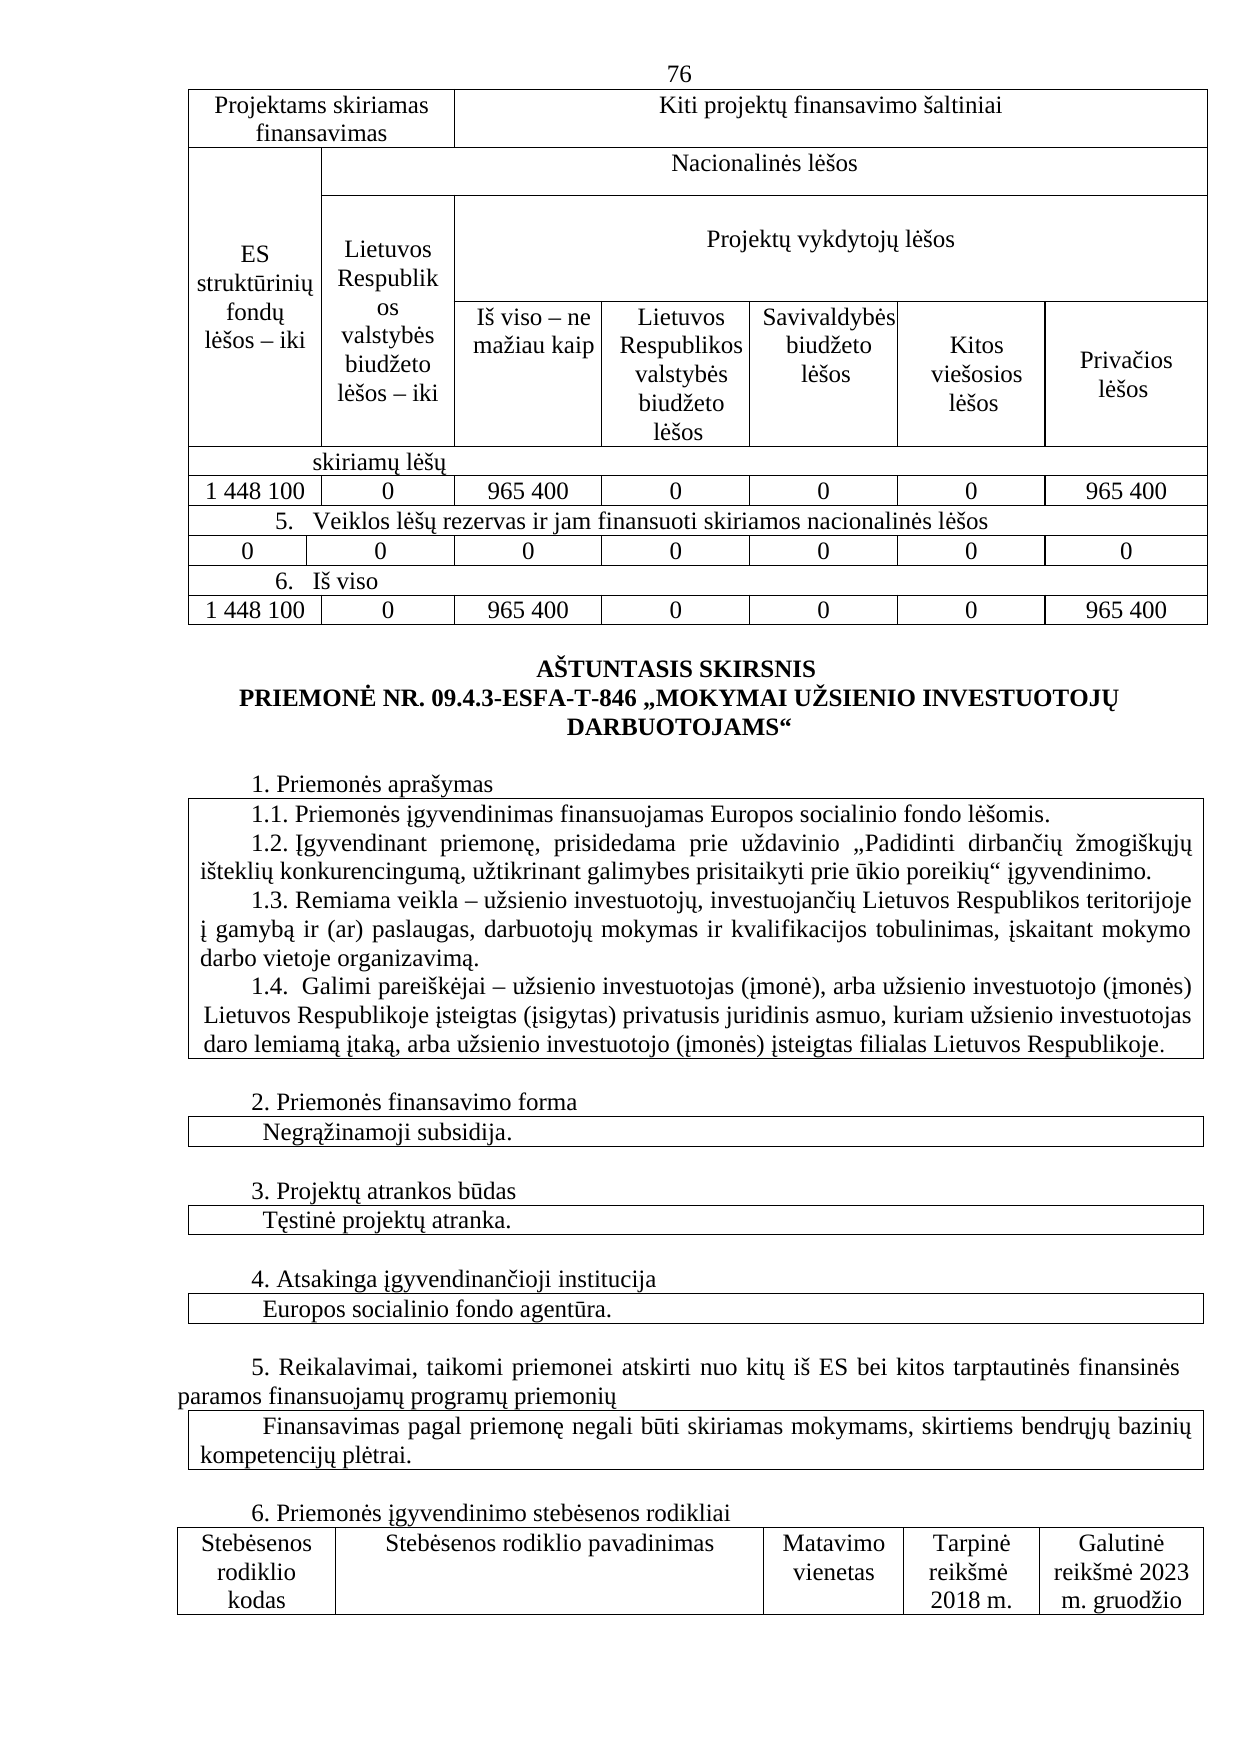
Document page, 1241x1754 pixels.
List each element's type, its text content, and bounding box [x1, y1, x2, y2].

table_cell 5. Veiklos lėšų rezervas ir jam finansuoti skiriamos nacionalinės lėšos [189, 506, 1207, 535]
table_header 1.1. Priemonės įgyvendinimas finansuojamas Europos socialinio fondo lėšomis. [189, 799, 1203, 828]
table_cell 0 [307, 536, 454, 565]
table_header Kiti projektų finansavimo šaltiniai [455, 90, 1207, 147]
table_cell Lietuvos Respublikos valstybės biudžeto lėšos [602, 302, 749, 446]
table_cell 0 [602, 536, 749, 565]
table_cell Savivaldybės biudžeto lėšos [750, 302, 897, 446]
table_cell 0 [750, 596, 897, 624]
table_cell 0 [455, 536, 601, 565]
table_cell Iš viso – ne mažiau kaip [455, 302, 601, 446]
table_cell Lietuvos Respublikos valstybės biudžeto lėšos – iki [322, 196, 454, 446]
table_header Projektams skiriamas finansavimas [189, 90, 454, 147]
table_cell Nacionalinės lėšos [322, 148, 1207, 194]
table_cell skiriamų lėšų [189, 447, 1207, 475]
text 5. Reikalavimai, taikomi priemonei atskirti nuo kitų iš ES bei kitos tarptautinės finansinės paramos finansuojamų programų priemonių [177, 1352, 1181, 1410]
table_cell 1 448 100 [189, 596, 321, 624]
table_cell 0 [602, 476, 749, 505]
text 2. Priemonės finansavimo forma [177, 1087, 1181, 1116]
table_cell 0 [898, 476, 1044, 505]
table_cell 0 [602, 596, 749, 624]
table_header Tarpinė reikšmė 2018 m. [904, 1528, 1039, 1614]
table_header Galutinė reikšmė 2023 m. gruodžio [1040, 1528, 1203, 1614]
table_cell 965 400 [455, 596, 601, 624]
table_header Negrąžinamoji subsidija. [189, 1117, 1203, 1146]
table_cell 965 400 [1046, 596, 1207, 624]
table_cell 0 [898, 536, 1044, 565]
table_cell 0 [750, 476, 897, 505]
table_cell Kitos viešosios lėšos [898, 302, 1044, 446]
table_cell 965 400 [1046, 476, 1207, 505]
text 1. Priemonės aprašymas [177, 769, 1181, 798]
table_cell 1 448 100 [189, 476, 321, 505]
table_cell 0 [1046, 536, 1207, 565]
table_cell 0 [898, 596, 1044, 624]
table_header Europos socialinio fondo agentūra. [189, 1294, 1203, 1323]
table_cell 0 [322, 476, 454, 505]
table_cell Projektų vykdytojų lėšos [455, 196, 1207, 301]
table_cell 6. Iš viso [189, 566, 1207, 594]
table_cell ES struktūrinių fondų lėšos – iki [189, 148, 321, 446]
text 6. Priemonės įgyvendinimo stebėsenos rodikliai [177, 1498, 1181, 1527]
text AŠTUNTASIS SKIRSNIS [177, 654, 1181, 683]
table_header Matavimo vienetas [764, 1528, 903, 1614]
table_cell 965 400 [455, 476, 601, 505]
table_header Stebėsenos rodiklio pavadinimas [336, 1528, 763, 1614]
table_cell 0 [189, 536, 306, 565]
text 4. Atsakinga įgyvendinančioji institucija [177, 1264, 1181, 1293]
table_cell 1.2. Įgyvendinant priemonę, prisidedama prie uždavinio „Padidinti dirbančių žmogiškųjų išteklių konkurencingumą, užtikrinant galimybes prisitaikyti prie ūkio poreikių“ įgyvendinimo. [189, 828, 1203, 885]
table_cell 0 [322, 596, 454, 624]
table_header Stebėsenos rodiklio kodas [178, 1528, 335, 1614]
table_cell 1.3. Remiama veikla – užsienio investuotojų, investuojančių Lietuvos Respublikos teritorijoje į gamybą ir (ar) paslaugas, darbuotojų mokymas ir kvalifikacijos tobulinimas, įskaitant mokymo darbo vietoje organizavimą. [189, 885, 1203, 971]
table_header Tęstinė projektų atranka. [189, 1206, 1203, 1234]
text 3. Projektų atrankos būdas [177, 1176, 1181, 1204]
text PRIEMONĖ NR. 09.4.3-ESFA-T-846 „MOKYMAI UŽSIENIO INVESTUOTOJŲ DARBUOTOJAMS“ [177, 683, 1181, 740]
table_cell Privačios lėšos [1046, 302, 1207, 446]
table_cell 0 [750, 536, 897, 565]
table_header Finansavimas pagal priemonę negali būti skiriamas mokymams, skirtiems bendrųjų bazinių kompetencijų plėtrai. [189, 1411, 1203, 1468]
table_cell 1.4. Galimi pareiškėjai – užsienio investuotojas (įmonė), arba užsienio investuotojo (įmonės) Lietuvos Respublikoje įsteigtas (įsigytas) privatusis juridinis asmuo, kuriam užsienio investuotojas daro lemiamą įtaką, arba užsienio investuotojo (įmonės) įsteigtas filialas Lietuvos Respublikoje. [189, 971, 1203, 1058]
